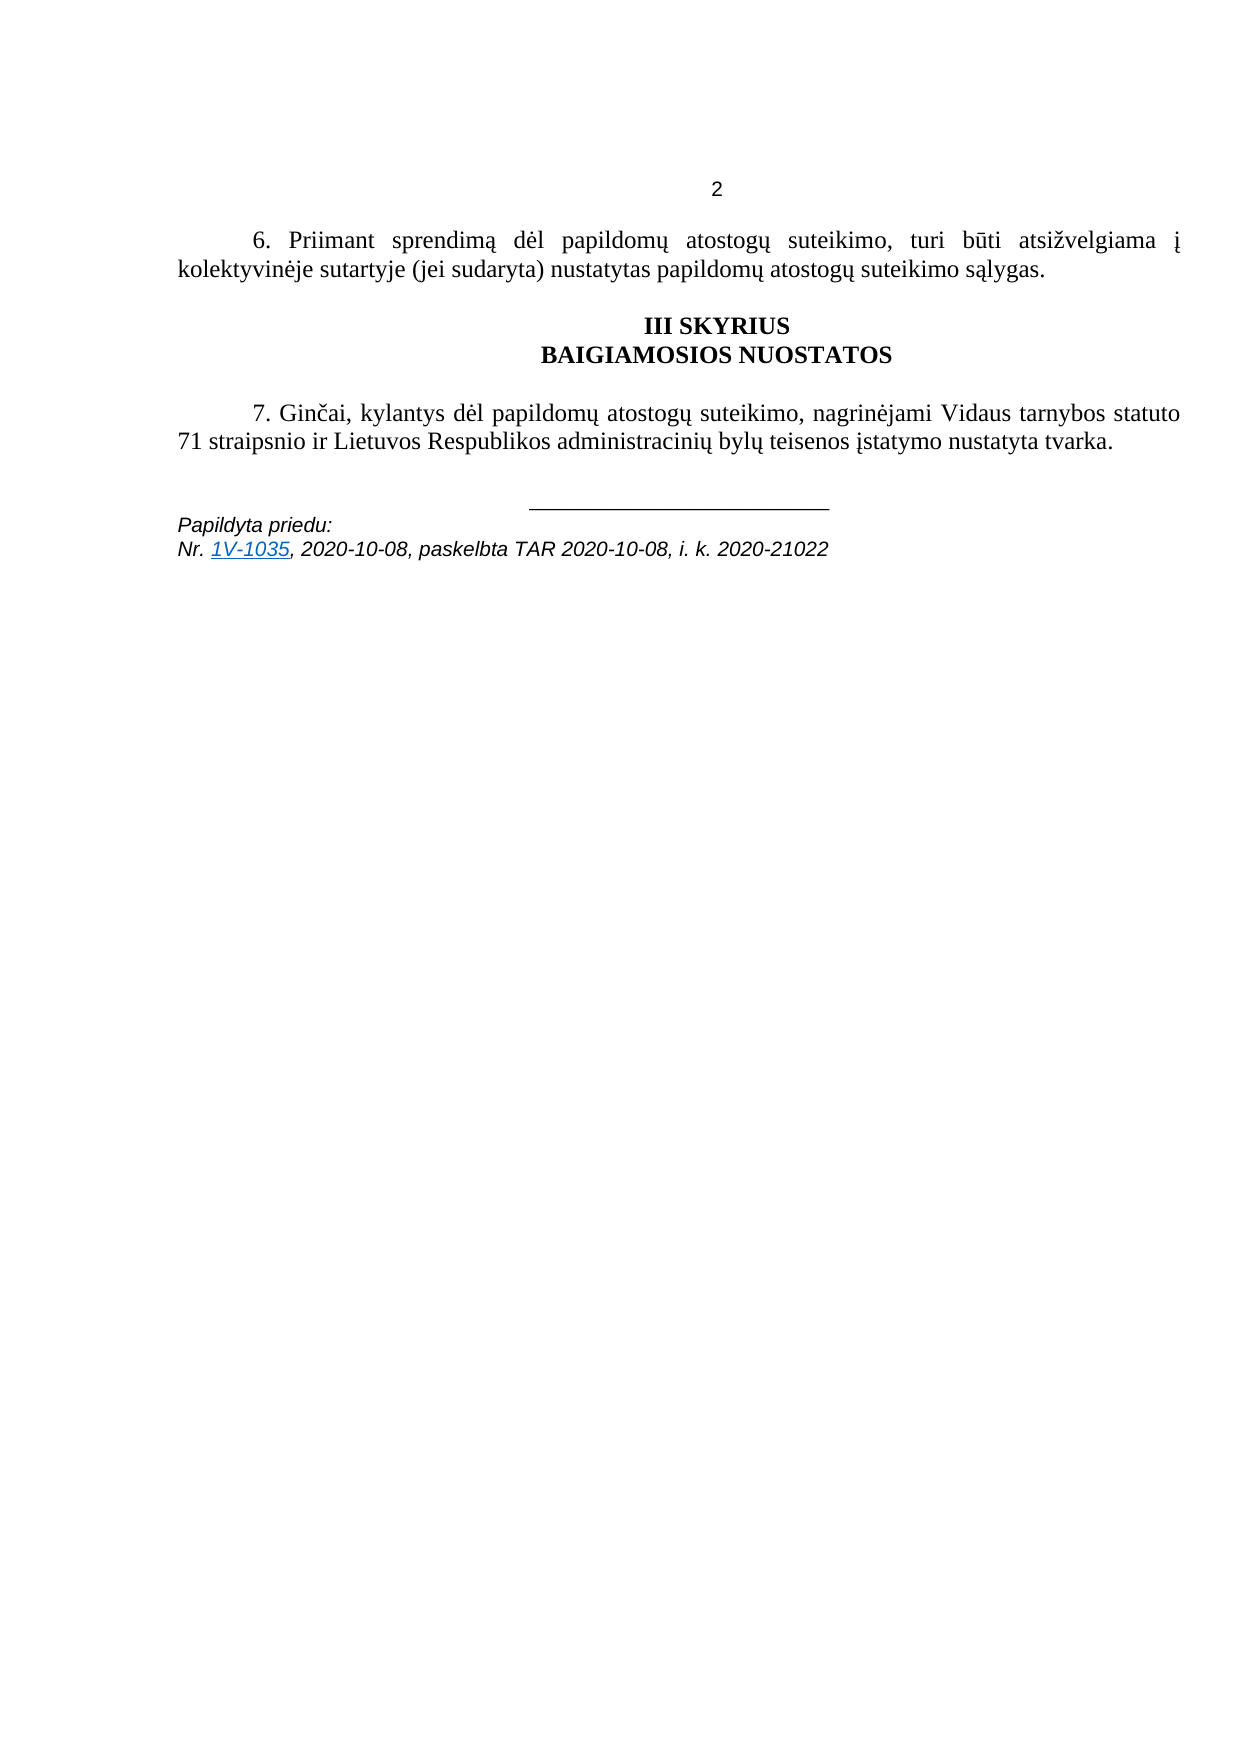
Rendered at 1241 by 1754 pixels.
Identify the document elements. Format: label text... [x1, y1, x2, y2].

text 7. Ginčai, kylantys dėl papildomų atostogų suteikimo, nagrinėjami Vidaus tarnybos statuto 71 straipsnio ir Lietuvos Respublikos administracinių bylų teisenos įstatymo nustatyta tvarka. [177, 398, 1181, 455]
text 6. Priimant sprendimą dėl papildomų atostogų suteikimo, turi būti atsižvelgiama į kolektyvinėje sutartyje (jei sudaryta) nustatytas papildomų atostogų suteikimo sąlygas. [177, 225, 1181, 283]
text ________________________ [177, 484, 1181, 513]
text Papildyta priedu: [177, 513, 1181, 537]
text Nr. 1V-1035, 2020-10-08, paskelbta TAR 2020-10-08, i. k. 2020-21022 [177, 537, 1181, 561]
text BAIGIAMOSIOS NUOSTATOS [177, 340, 1181, 369]
text III SKYRIUS [177, 311, 1181, 340]
